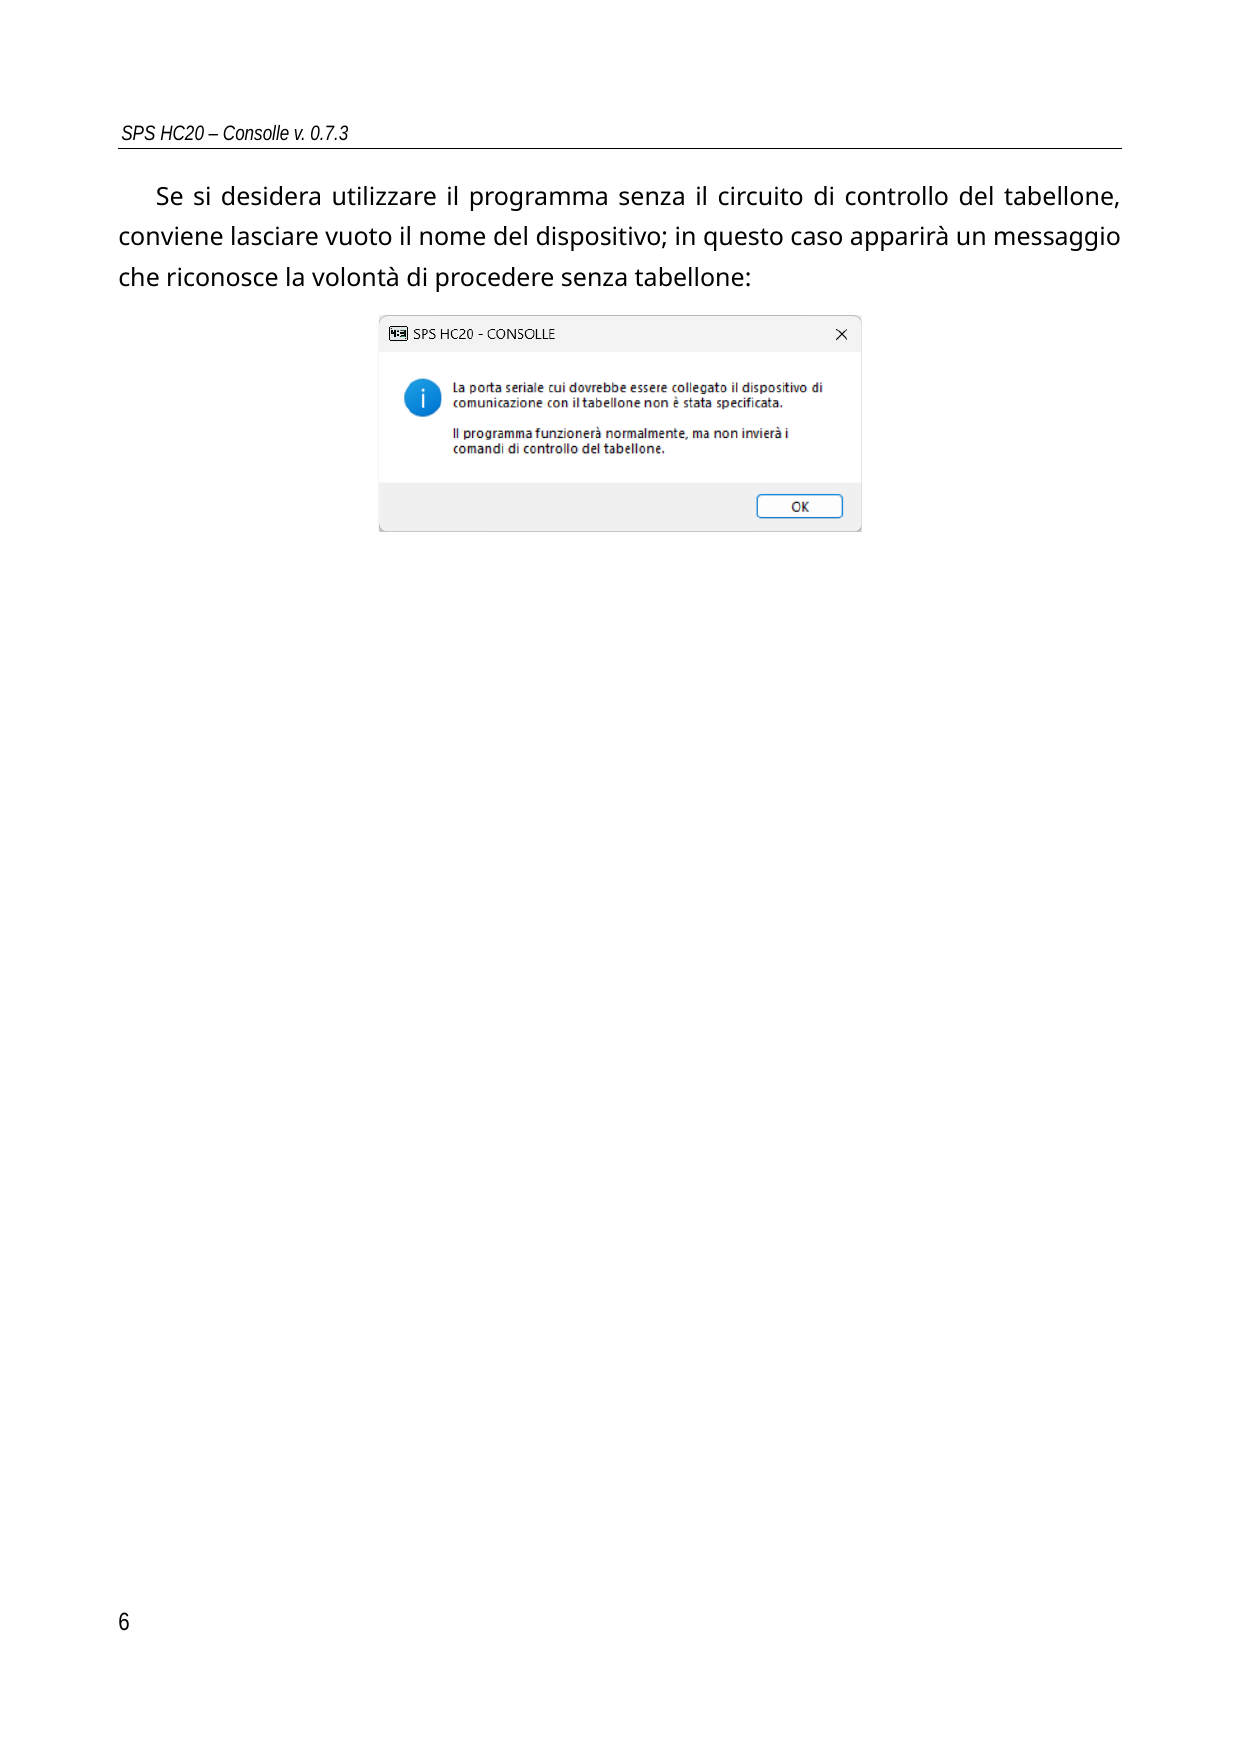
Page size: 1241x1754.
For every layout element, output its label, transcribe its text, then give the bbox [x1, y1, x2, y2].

picture [378, 315, 862, 532]
text Se si desidera utilizzare il programma senza il circuito di controllo del tabellone, conviene lasciare vuoto il nome del dispositivo; in questo caso apparirà un messaggio che riconosce la volontà di procedere senza tabellone: [118, 178, 1122, 294]
